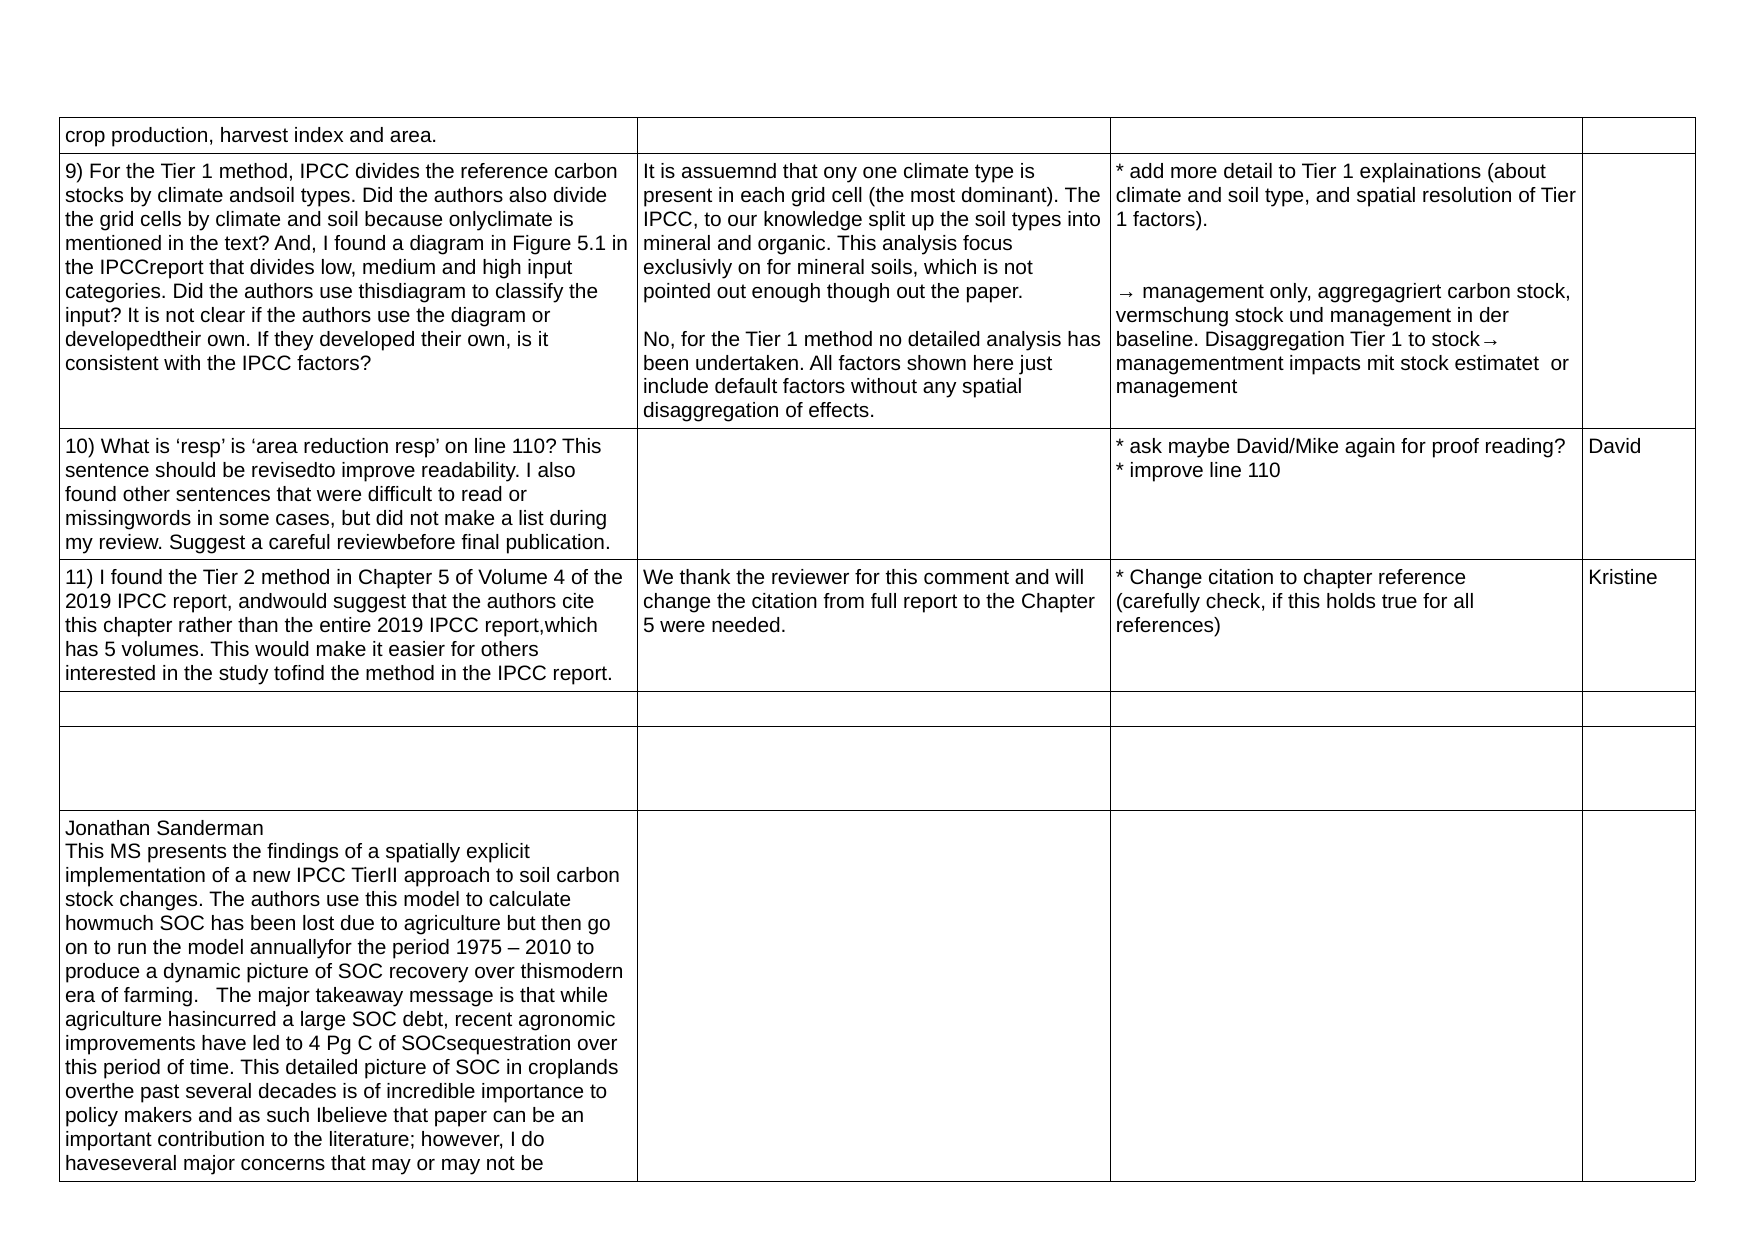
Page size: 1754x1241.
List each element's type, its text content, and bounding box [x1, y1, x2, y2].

table_cell It is assuemnd that ony one climate type is present in each grid cell (the most dominant). The IPCC, to our knowledge split up the soil types into mineral and organic. This analysis focus exclusivly on for mineral soils, which is not pointed out enough though out the paper. No, for the Tier 1 method no detailed analysis has been undertaken. All factors shown here just include default factors without any spatial disaggregation of effects. [638, 154, 1110, 428]
table_cell * Change citation to chapter reference (carefully check, if this holds true for all references) [1111, 560, 1582, 691]
table_cell Jonathan Sanderman This MS presents the findings of a spatially explicit implementation of a new IPCC TierII approach to soil carbon stock changes. The authors use this model to calculate howmuch SOC has been lost due to agriculture but then go on to run the model annuallyfor the period 1975 – 2010 to produce a dynamic picture of SOC recovery over thismodern era of farming. The major takeaway message is that while agriculture hasincurred a large SOC debt, recent agronomic improvements have led to 4 Pg C of SOCsequestration over this period of time. This detailed picture of SOC in croplands overthe past several decades is of incredible importance to policy makers and as such Ibelieve that paper can be an important contribution to the literature; however, I do haveseveral major concerns that may or may not be [60, 811, 637, 1181]
table_cell [638, 692, 1110, 726]
table_cell [1583, 811, 1695, 1181]
table_cell [1111, 692, 1582, 726]
table_cell [1111, 727, 1582, 809]
table_cell crop production, harvest index and area. [60, 118, 637, 153]
table_cell [1583, 118, 1695, 153]
table_cell [60, 727, 637, 809]
table_cell We thank the reviewer for this comment and will change the citation from full report to the Chapter 5 were needed. [638, 560, 1110, 691]
table_cell [60, 692, 637, 726]
table_cell [1583, 727, 1695, 809]
table_cell [1583, 154, 1695, 428]
table_cell [1111, 811, 1582, 1181]
table_cell [638, 811, 1110, 1181]
table_cell [638, 727, 1110, 809]
table_cell [638, 429, 1110, 559]
table_cell 9) For the Tier 1 method, IPCC divides the reference carbon stocks by climate andsoil types. Did the authors also divide the grid cells by climate and soil because onlyclimate is mentioned in the text? And, I found a diagram in Figure 5.1 in the IPCCreport that divides low, medium and high input categories. Did the authors use thisdiagram to classify the input? It is not clear if the authors use the diagram or developedtheir own. If they developed their own, is it consistent with the IPCC factors? [60, 154, 637, 428]
table_cell 10) What is ‘resp’ is ‘area reduction resp’ on line 110? This sentence should be revisedto improve readability. I also found other sentences that were difficult to read or missingwords in some cases, but did not make a list during my review. Suggest a careful reviewbefore final publication. [60, 429, 637, 559]
table_cell [1111, 118, 1582, 153]
table_cell Kristine [1583, 560, 1695, 691]
table_cell David [1583, 429, 1695, 559]
table_cell 11) I found the Tier 2 method in Chapter 5 of Volume 4 of the 2019 IPCC report, andwould suggest that the authors cite this chapter rather than the entire 2019 IPCC report,which has 5 volumes. This would make it easier for others interested in the study tofind the method in the IPCC report. [60, 560, 637, 691]
table_cell [1583, 692, 1695, 726]
table_cell * add more detail to Tier 1 explainations (about climate and soil type, and spatial resolution of Tier 1 factors). → management only, aggregagriert carbon stock, vermschung stock und management in der baseline. Disaggregation Tier 1 to stock→ managementment impacts mit stock estimatet or management [1111, 154, 1582, 428]
table_cell [638, 118, 1110, 153]
table_cell * ask maybe David/Mike again for proof reading? * improve line 110 [1111, 429, 1582, 559]
